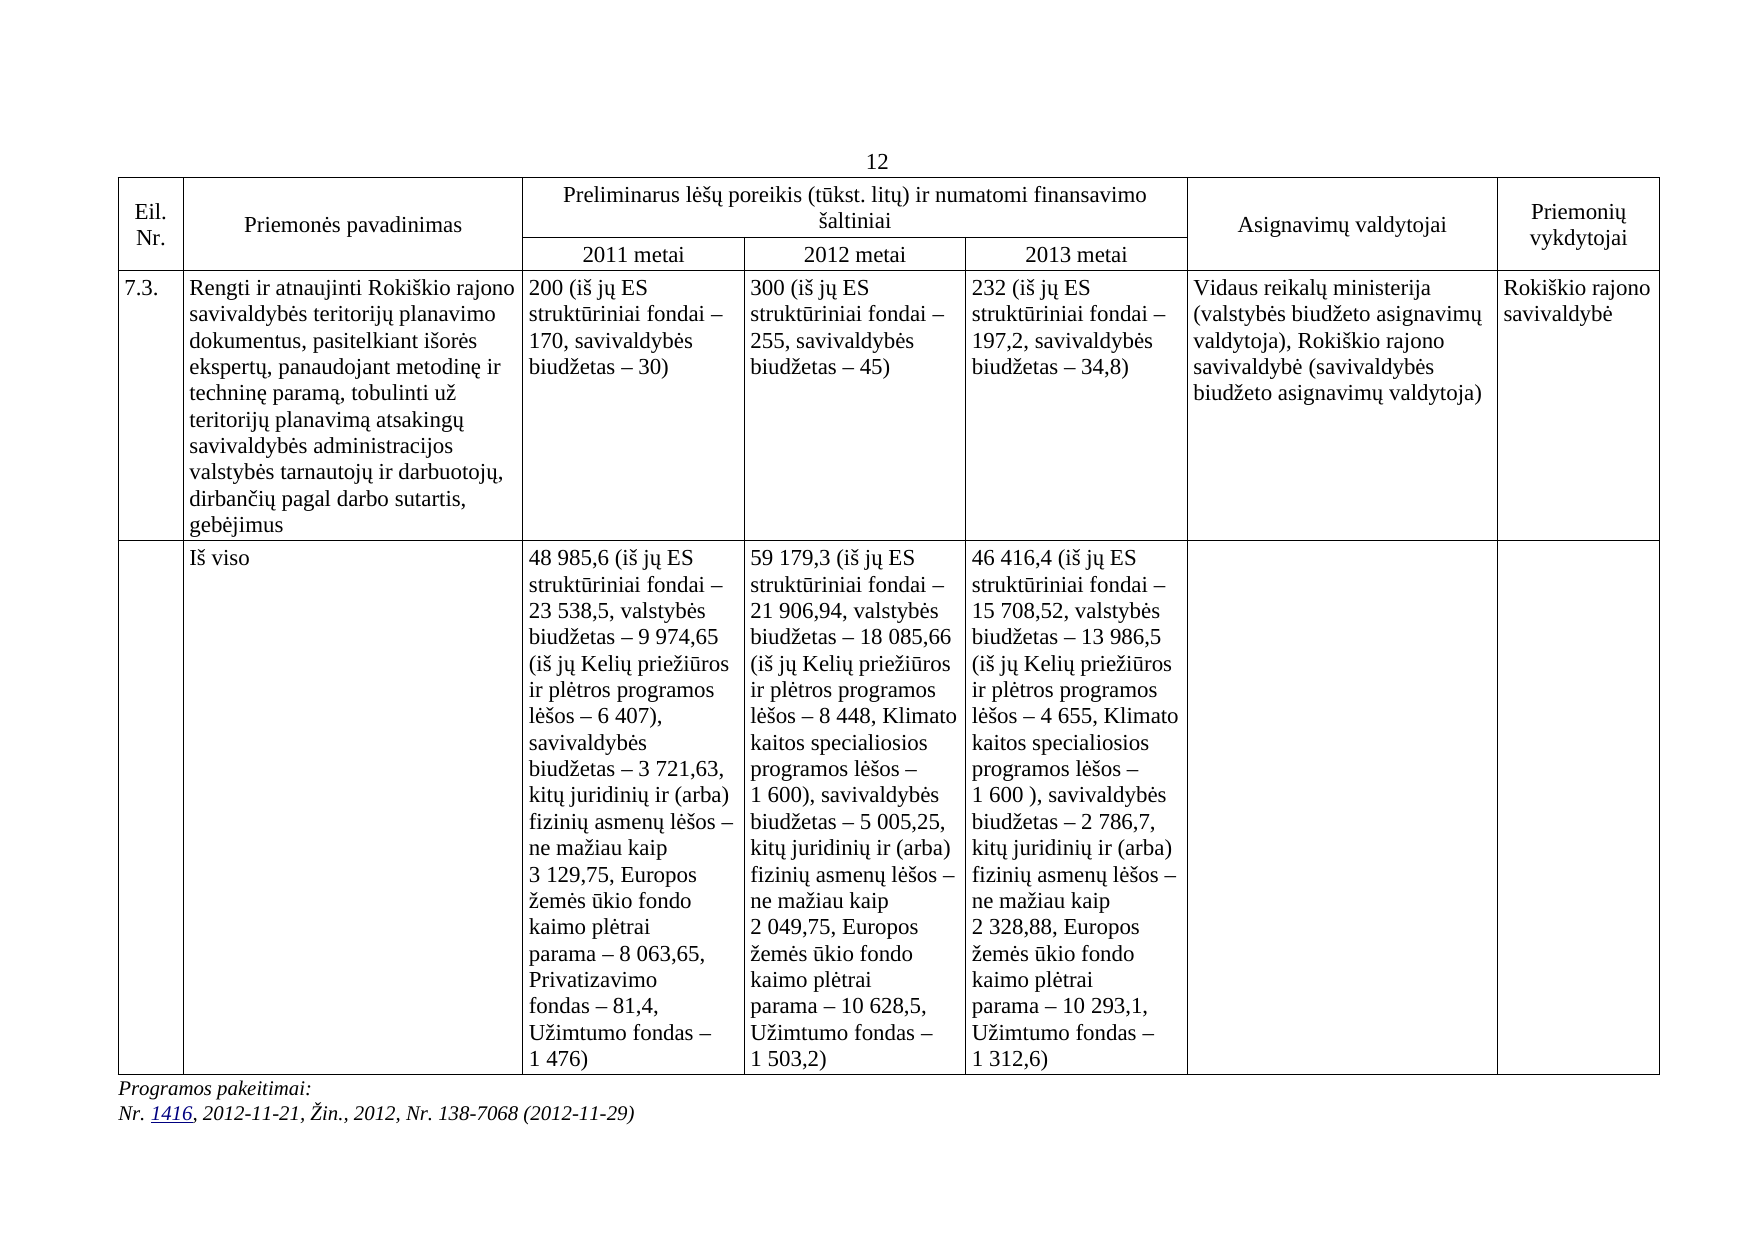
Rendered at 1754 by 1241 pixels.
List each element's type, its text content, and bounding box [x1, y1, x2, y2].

table_cell Rengti ir atnaujinti Rokiškio rajono savivaldybės teritorijų planavimo dokumentus, pasitelkiant išorės ekspertų, panaudojant metodinę ir techninę paramą, tobulinti už teritorijų planavimą atsakingų savivaldybės administracijos valstybės tarnautojų ir darbuotojų, dirbančių pagal darbo sutartis, gebėjimus [184, 271, 522, 540]
table_cell Vidaus reikalų ministerija (valstybės biudžeto asignavimų valdytoja), Rokiškio rajono savivaldybė (savivaldybės biudžeto asignavimų valdytoja) [1188, 271, 1497, 540]
table_header Asignavimų valdytojai [1188, 178, 1497, 270]
table_header Priemonių vykdytojai [1498, 178, 1659, 270]
table_header Priemonės pavadinimas [184, 178, 522, 270]
table_cell [1188, 541, 1497, 1074]
table_cell [119, 541, 183, 1074]
table_cell 46 416,4 (iš jų ES struktūriniai fondai –15 708,52, valstybės biudžetas – 13 986,5 (iš jų Kelių priežiūros ir plėtros programos lėšos – 4 655, Klimato kaitos specialiosios programos lėšos – 1 600 ), savivaldybės biudžetas – 2 786,7, kitų juridinių ir (arba) fizinių asmenų lėšos – ne mažiau kaip 2 328,88, Europos žemės ūkio fondo kaimo plėtrai parama – 10 293,1, Užimtumo fondas – 1 312,6) [966, 541, 1187, 1074]
table_cell 59 179,3 (iš jų ES struktūriniai fondai –21 906,94, valstybės biudžetas – 18 085,66 (iš jų Kelių priežiūros ir plėtros programos lėšos – 8 448, Klimato kaitos specialiosios programos lėšos – 1 600), savivaldybės biudžetas – 5 005,25, kitų juridinių ir (arba) fizinių asmenų lėšos – ne mažiau kaip 2 049,75, Europos žemės ūkio fondo kaimo plėtrai parama – 10 628,5, Užimtumo fondas –1 503,2) [745, 541, 965, 1074]
table_cell 48 985,6 (iš jų ES struktūriniai fondai –23 538,5, valstybės biudžetas – 9 974,65 (iš jų Kelių priežiūros ir plėtros programos lėšos – 6 407), savivaldybės biudžetas – 3 721,63, kitų juridinių ir (arba) fizinių asmenų lėšos – ne mažiau kaip 3 129,75, Europos žemės ūkio fondo kaimo plėtrai parama – 8 063,65, Privatizavimo fondas – 81,4, Užimtumo fondas – 1 476) [523, 541, 744, 1074]
text Nr. 1416, 2012-11-21, Žin., 2012, Nr. 138-7068 (2012-11-29) [118, 1099, 1636, 1126]
table_cell 2011 metai [523, 238, 744, 270]
text Programos pakeitimai: [118, 1075, 1636, 1099]
table_cell Rokiškio rajono savivaldybė [1498, 271, 1659, 540]
table_cell 2012 metai [745, 238, 965, 270]
table_cell 7.3. [119, 271, 183, 540]
table_cell Iš viso [184, 541, 522, 1074]
table_header Eil. Nr. [119, 178, 183, 270]
table_cell 2013 metai [966, 238, 1187, 270]
table_cell [1498, 541, 1659, 1074]
table_cell 300 (iš jų ES struktūriniai fondai – 255, savivaldybės biudžetas – 45) [745, 271, 965, 540]
table_header Preliminarus lėšų poreikis (tūkst. litų) ir numatomi finansavimo šaltiniai [523, 178, 1187, 237]
table_cell 200 (iš jų ES struktūriniai fondai – 170, savivaldybės biudžetas – 30) [523, 271, 744, 540]
table_cell 232 (iš jų ES struktūriniai fondai – 197,2, savivaldybės biudžetas – 34,8) [966, 271, 1187, 540]
